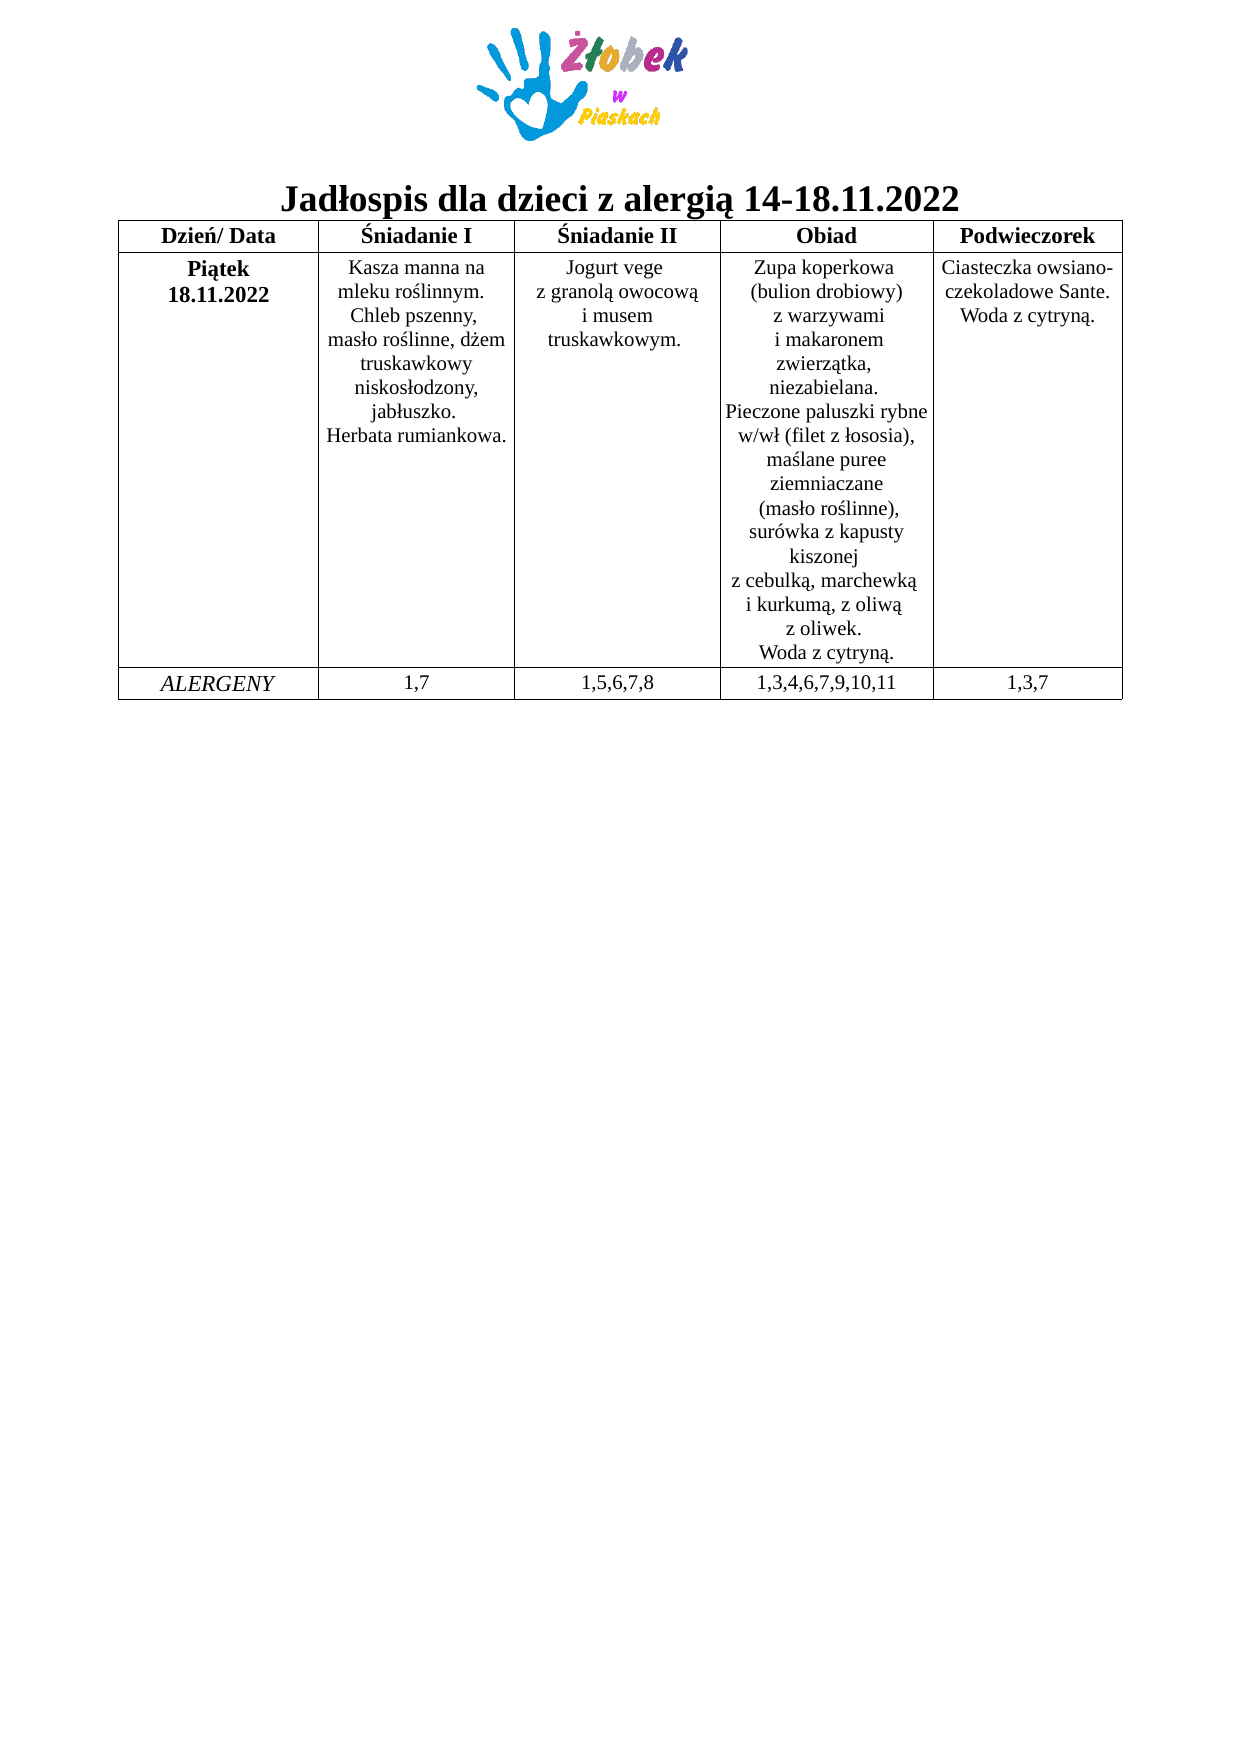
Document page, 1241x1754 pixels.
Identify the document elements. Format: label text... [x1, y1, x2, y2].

table_header Śniadanie II [515, 221, 720, 252]
table_cell 1,3,7 [934, 668, 1122, 699]
table_cell Ciasteczka owsiano-czekoladowe Sante. Woda z cytryną. [934, 253, 1122, 667]
picture [476, 28, 688, 141]
text Jadłospis dla dzieci z alergią 14-18.11.2022 [118, 176, 1122, 219]
picture [511, 93, 547, 128]
table_cell 1,3,4,6,7,9,10,11 [721, 668, 933, 699]
table_cell Kasza manna na mleku roślinnym. Chleb pszenny, masło roślinne, dżem truskawkowy niskosłodzony, jabłuszko. Herbata rumiankowa. [319, 253, 514, 667]
table_header Podwieczorek [934, 221, 1122, 252]
table_header Obiad [721, 221, 933, 252]
table_cell Zupa koperkowa (bulion drobiowy) z warzywami i makaronem zwierzątka, niezabielana. Pieczone paluszki rybne w/wł (filet z łososia), maślane puree ziemniaczane (masło roślinne), surówka z kapusty kiszonej z cebulką, marchewką i kurkumą, z oliwą z oliwek. Woda z cytryną. [721, 253, 933, 667]
table_cell Jogurt vege z granolą owocową i musem truskawkowym. [515, 253, 720, 667]
table_cell ALERGENY [119, 668, 318, 699]
table_cell 1,7 [319, 668, 514, 699]
table_header Dzień/ Data [119, 221, 318, 252]
table_cell 1,5,6,7,8 [515, 668, 720, 699]
table_header Śniadanie I [319, 221, 514, 252]
table_cell Piątek 18.11.2022 [119, 253, 318, 667]
